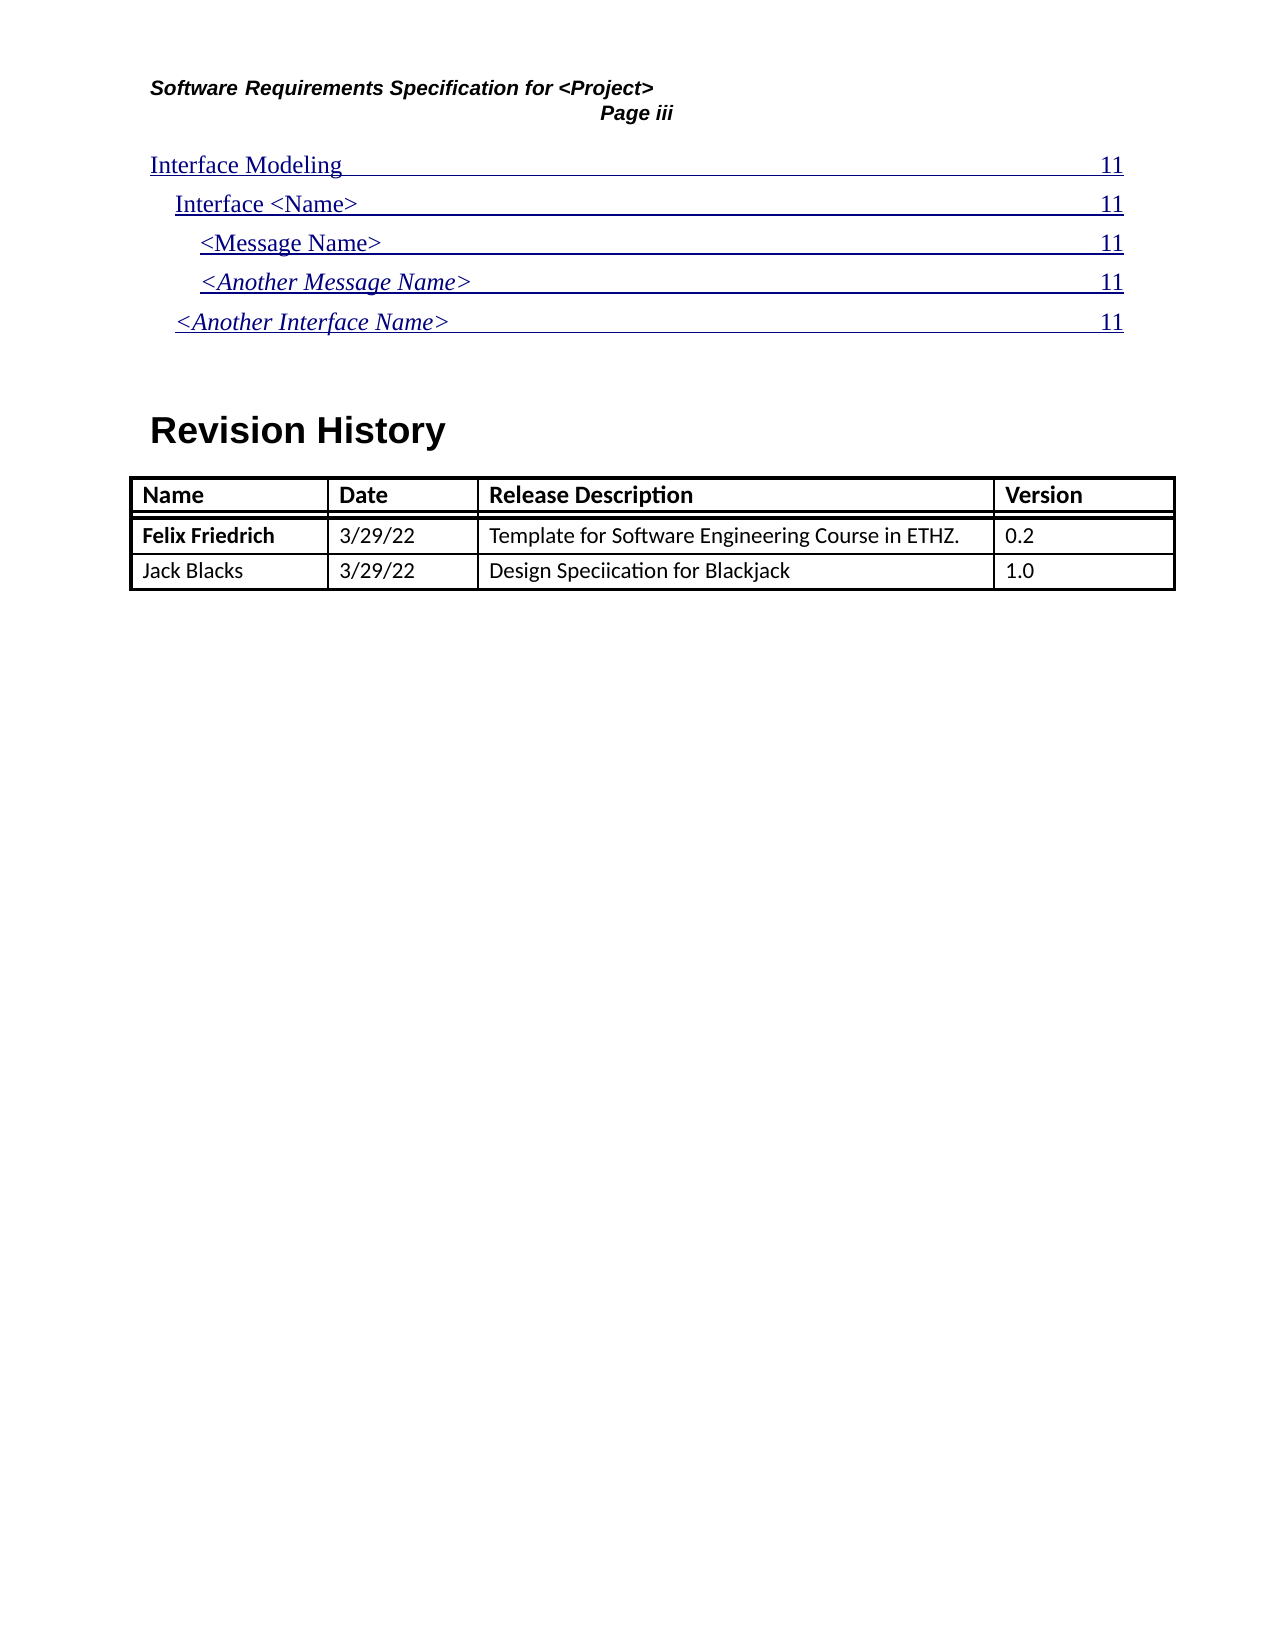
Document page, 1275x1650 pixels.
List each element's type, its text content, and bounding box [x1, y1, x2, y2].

table_cell Jack Blacks [133, 555, 327, 588]
table_cell 3/29/22 [329, 555, 477, 588]
table_header Date [329, 480, 477, 510]
text <Another Interface Name> 11 [175, 307, 1125, 335]
table_cell 3/29/22 [329, 520, 477, 553]
text <Message Name> 11 [200, 228, 1125, 257]
text Revision History [150, 408, 1125, 451]
table_cell Felix Friedrich [133, 520, 327, 553]
text Interface Modeling 11 [150, 150, 1125, 179]
text <Another Message Name> 11 [200, 267, 1125, 296]
table_cell 1.0 [995, 555, 1173, 588]
text Interface <Name> 11 [175, 189, 1125, 218]
table_header Name [133, 480, 327, 510]
table_cell 0.2 [995, 520, 1173, 553]
table_header Release Description [479, 480, 993, 510]
table_cell Template for Software Engineering Course in ETHZ. [479, 520, 993, 553]
table_cell Design Speciication for Blackjack [479, 555, 993, 588]
table_header Version [995, 480, 1173, 510]
